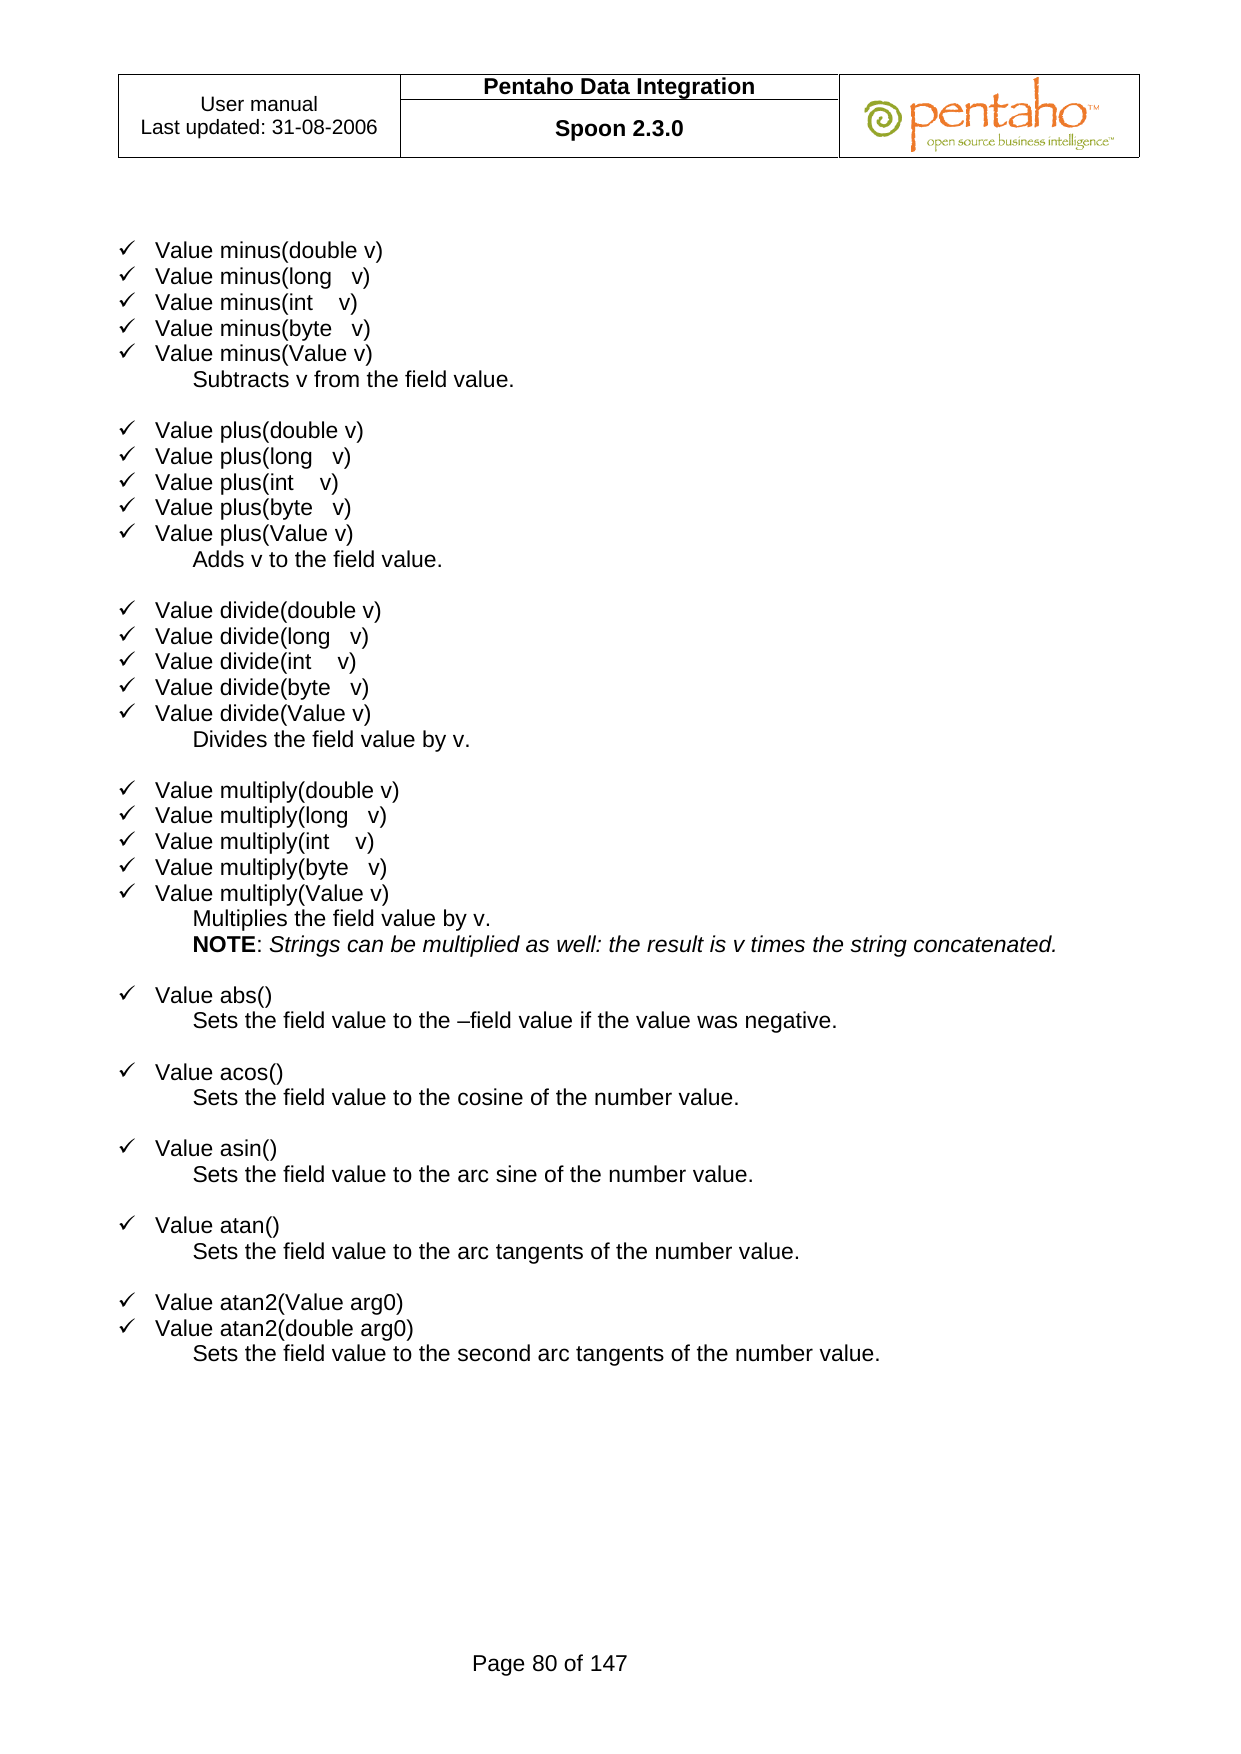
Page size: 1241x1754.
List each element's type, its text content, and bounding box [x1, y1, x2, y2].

text Sets the field value to the –field value if the value was negative. [192, 1008, 1137, 1034]
list Value abs() [117, 982, 1137, 1008]
list Value multiply(byte v) [117, 854, 1137, 880]
text NOTE: Strings can be multiplied as well: the result is v times the string concatenated. [192, 931, 1137, 957]
text Adds v to the field value. [192, 547, 1137, 572]
list Value divide(int v) [117, 649, 1137, 675]
list Value acos() [117, 1059, 1137, 1085]
text Sets the field value to the arc sine of the number value. [192, 1162, 1137, 1187]
list Value multiply(double v) [117, 777, 1137, 803]
list Value plus(Value v) [117, 521, 1137, 547]
text Sets the field value to the cosine of the number value. [192, 1085, 1137, 1111]
list Value atan2(double arg0) [117, 1315, 1137, 1341]
list Value minus(Value v) [117, 341, 1137, 367]
text Sets the field value to the second arc tangents of the number value. [192, 1341, 1137, 1367]
list Value divide(Value v) [117, 701, 1137, 726]
text Multiplies the field value by v. [192, 906, 1137, 931]
list Value plus(double v) [117, 418, 1137, 444]
list Value divide(long v) [117, 623, 1137, 649]
text Divides the field value by v. [192, 726, 1137, 752]
text Subtracts v from the field value. [192, 367, 1137, 392]
list Value minus(byte v) [117, 315, 1137, 341]
list Value minus(int v) [117, 290, 1137, 315]
list Value multiply(int v) [117, 829, 1137, 854]
list Value plus(byte v) [117, 495, 1137, 521]
list Value asin() [117, 1136, 1137, 1162]
list Value multiply(long v) [117, 803, 1137, 829]
list Value minus(double v) [117, 238, 1137, 264]
list Value multiply(Value v) [117, 880, 1137, 906]
list Value plus(int v) [117, 469, 1137, 495]
list Value atan2(Value arg0) [117, 1289, 1137, 1315]
list Value atan() [117, 1213, 1137, 1238]
list Value minus(long v) [117, 264, 1137, 290]
text Sets the field value to the arc tangents of the number value. [192, 1238, 1137, 1264]
list Value plus(long v) [117, 444, 1137, 469]
list Value divide(double v) [117, 598, 1137, 623]
list Value divide(byte v) [117, 675, 1137, 701]
